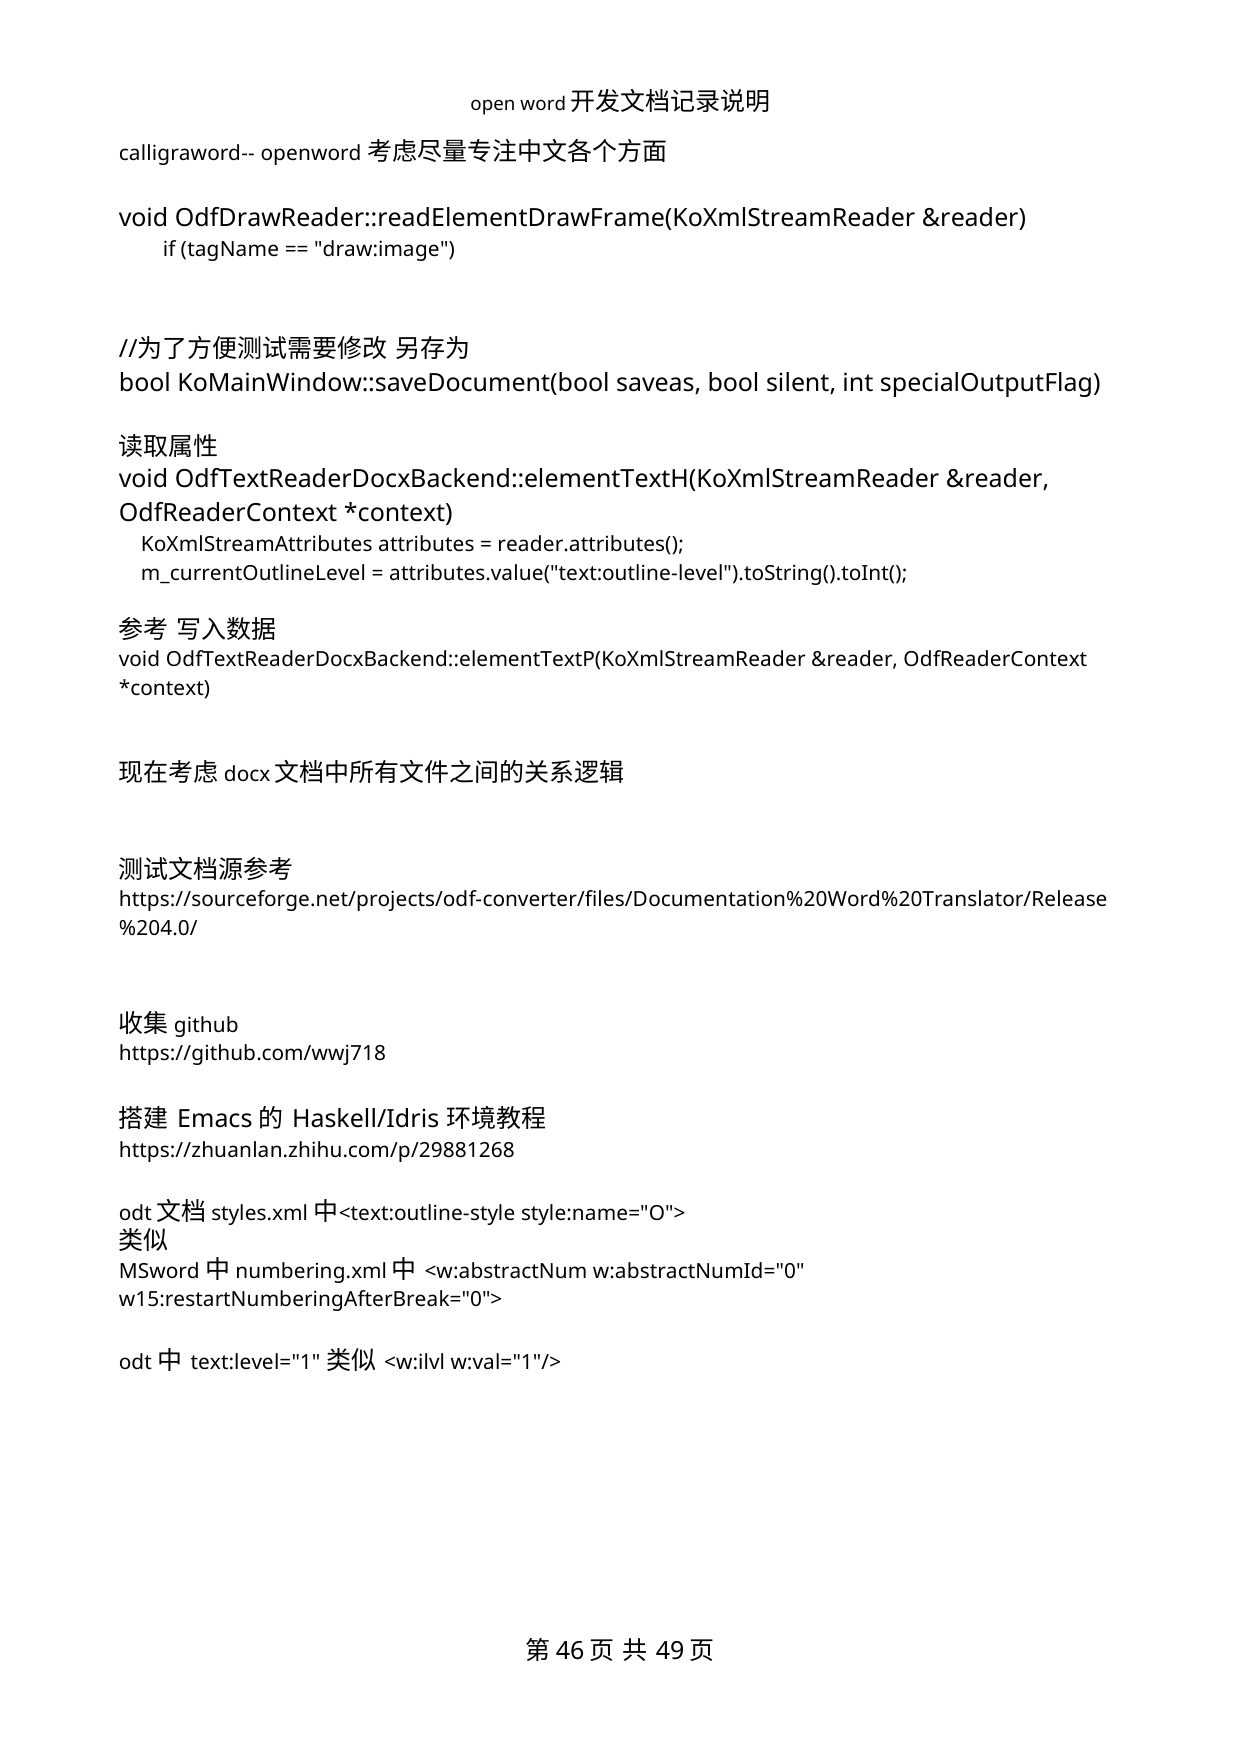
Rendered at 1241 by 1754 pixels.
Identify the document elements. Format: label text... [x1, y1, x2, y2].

text https://sourceforge.net/projects/odf-converter/files/Documentation%20Word%20Translator/Release%204.0/ [119, 884, 1121, 941]
text //为了方便测试需要修改 另存为 [119, 331, 1121, 364]
text https://github.com/wwj718 [119, 1038, 1121, 1067]
text MSword 中numbering.xml中 <w:abstractNum w:abstractNumId="0" w15:restartNumberingAfterBreak="0"> [119, 1255, 1121, 1313]
text if (tagName == "draw:image") [119, 234, 1121, 263]
text odt文档styles.xml 中<text:outline-style style:name="O"> [119, 1197, 1121, 1226]
text 参考 写入数据 [119, 615, 1121, 644]
text https://zhuanlan.zhihu.com/p/29881268 [119, 1134, 1121, 1163]
text bool KoMainWindow::saveDocument(bool saveas, bool silent, int specialOutputFlag) [119, 364, 1121, 398]
text void OdfTextReaderDocxBackend::elementTextH(KoXmlStreamReader &reader, OdfReaderContext *context) [119, 461, 1121, 529]
text calligraword-- openword 考虑尽量专注中文各个方面 [119, 137, 1121, 166]
text void OdfDrawReader::readElementDrawFrame(KoXmlStreamReader &reader) [119, 200, 1121, 234]
text m_currentOutlineLevel = attributes.value("text:outline-level").toString().toInt(); [119, 558, 1121, 586]
text 收集github [119, 1009, 1121, 1038]
text 测试文档源参考 [119, 855, 1121, 884]
text odt 中 text:level="1" 类似 <w:ilvl w:val="1"/> [119, 1347, 1121, 1376]
text KoXmlStreamAttributes attributes = reader.attributes(); [119, 529, 1121, 558]
text 搭建 Emacs 的 Haskell/Idris 环境教程 [119, 1101, 1121, 1134]
text 现在考虑docx文档中所有文件之间的关系逻辑 [119, 758, 1121, 787]
text 类似 [119, 1226, 1121, 1255]
text 读取属性 [119, 432, 1121, 461]
text void OdfTextReaderDocxBackend::elementTextP(KoXmlStreamReader &reader, OdfReaderContext *context) [119, 644, 1121, 701]
